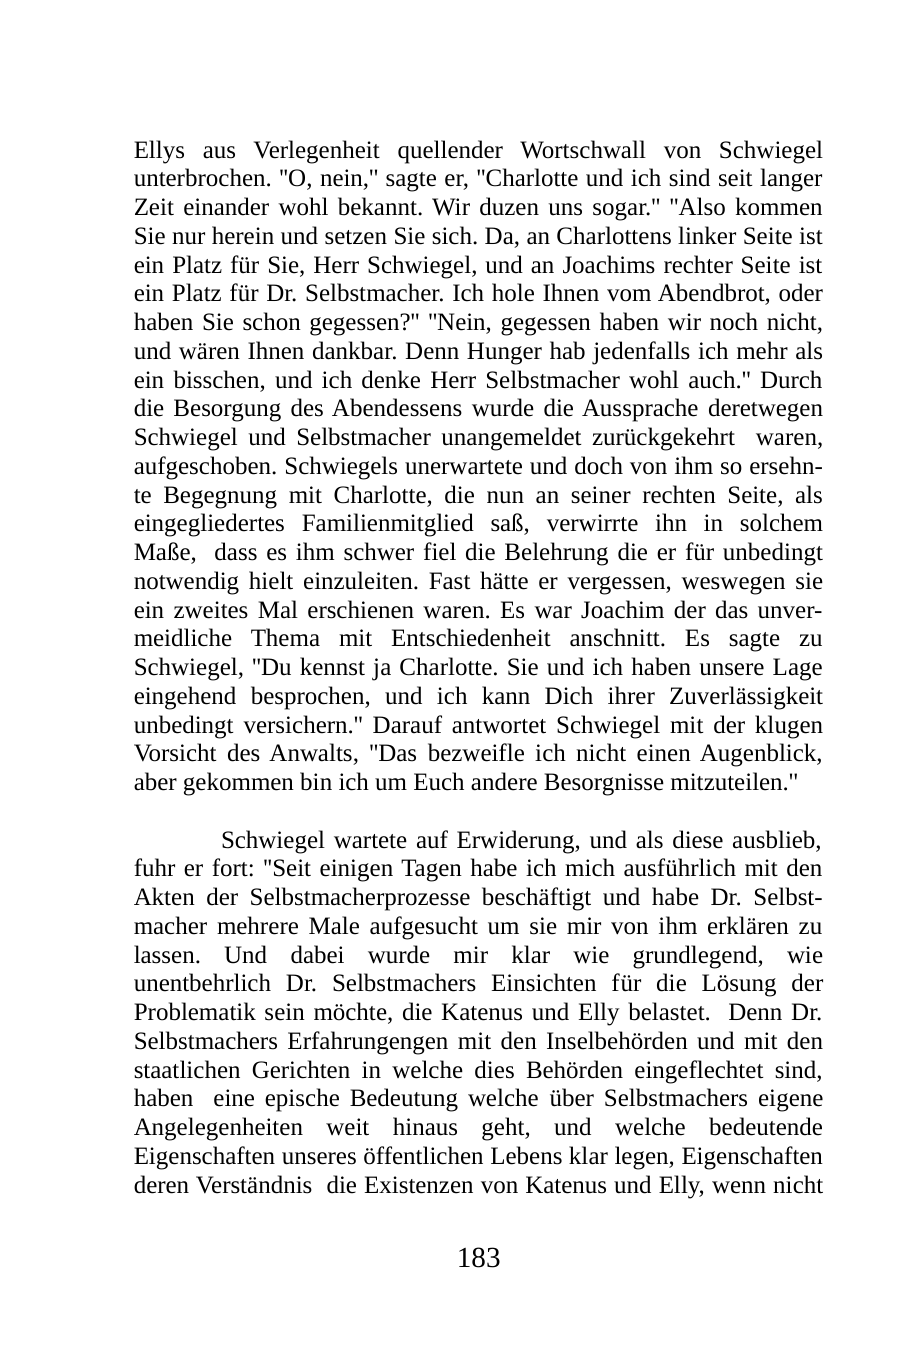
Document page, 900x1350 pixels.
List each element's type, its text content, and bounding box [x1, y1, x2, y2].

text Schwiegel wartete auf Erwiderung, und als diese ausblieb, fuhr er fort: ''Seit einigen Tagen habe ich mich ausführlich mit den Akten der Selbstmacherprozesse beschäftigt und habe Dr. Selbst-macher mehrere Male aufgesucht um sie mir von ihm erklären zu lassen. Und dabei wurde mir klar wie grundlegend, wie unentbehrlich Dr. Selbstmachers Einsichten für die Lösung der Problematik sein möchte, die Katenus und Elly belastet. Denn Dr. Selbstmachers Erfahrungengen mit den Inselbehörden und mit den staatlichen Gerichten in welche dies Behörden eingeflechtet sind, haben eine epische Bedeutung welche über Selbstmachers eigene Angelegenheiten weit hinaus geht, und welche bedeutende Eigenschaften unseres öffentlichen Lebens klar legen, Eigenschaften deren Verständnis die Existenzen von Katenus und Elly, wenn nicht [133, 825, 823, 1198]
text Ellys aus Verlegenheit quellender Wortschwall von Schwiegel unterbrochen. ''O, nein,'' sagte er, ''Charlotte und ich sind seit langer Zeit einander wohl bekannt. Wir duzen uns sogar.'' ''Also kommen Sie nur herein und setzen Sie sich. Da, an Charlottens linker Seite ist ein Platz für Sie, Herr Schwiegel, und an Joachims rechter Seite ist ein Platz für Dr. Selbstmacher. Ich hole Ihnen vom Abendbrot, oder haben Sie schon gegessen?'' ''Nein, gegessen haben wir noch nicht, und wären Ihnen dankbar. Denn Hunger hab jedenfalls ich mehr als ein bisschen, und ich denke Herr Selbstmacher wohl auch.'' Durch die Besorgung des Abendessens wurde die Aussprache deretwegen Schwiegel und Selbstmacher unangemeldet zurückgekehrt waren, aufgeschoben. Schwiegels unerwartete und doch von ihm so ersehn-te Begegnung mit Charlotte, die nun an seiner rechten Seite, als eingegliedertes Familienmitglied saß, verwirrte ihn in solchem Maße, dass es ihm schwer fiel die Belehrung die er für unbedingt notwendig hielt einzuleiten. Fast hätte er vergessen, weswegen sie ein zweites Mal erschienen waren. Es war Joachim der das unver-meidliche Thema mit Entschiedenheit anschnitt. Es sagte zu Schwiegel, ''Du kennst ja Charlotte. Sie und ich haben unsere Lage eingehend besprochen, und ich kann Dich ihrer Zuverlässigkeit unbedingt versichern.'' Darauf antwortet Schwiegel mit der klugen Vorsicht des Anwalts, ''Das bezweifle ich nicht einen Augenblick, aber gekommen bin ich um Euch andere Besorgnisse mitzuteilen.'' [133, 135, 823, 796]
